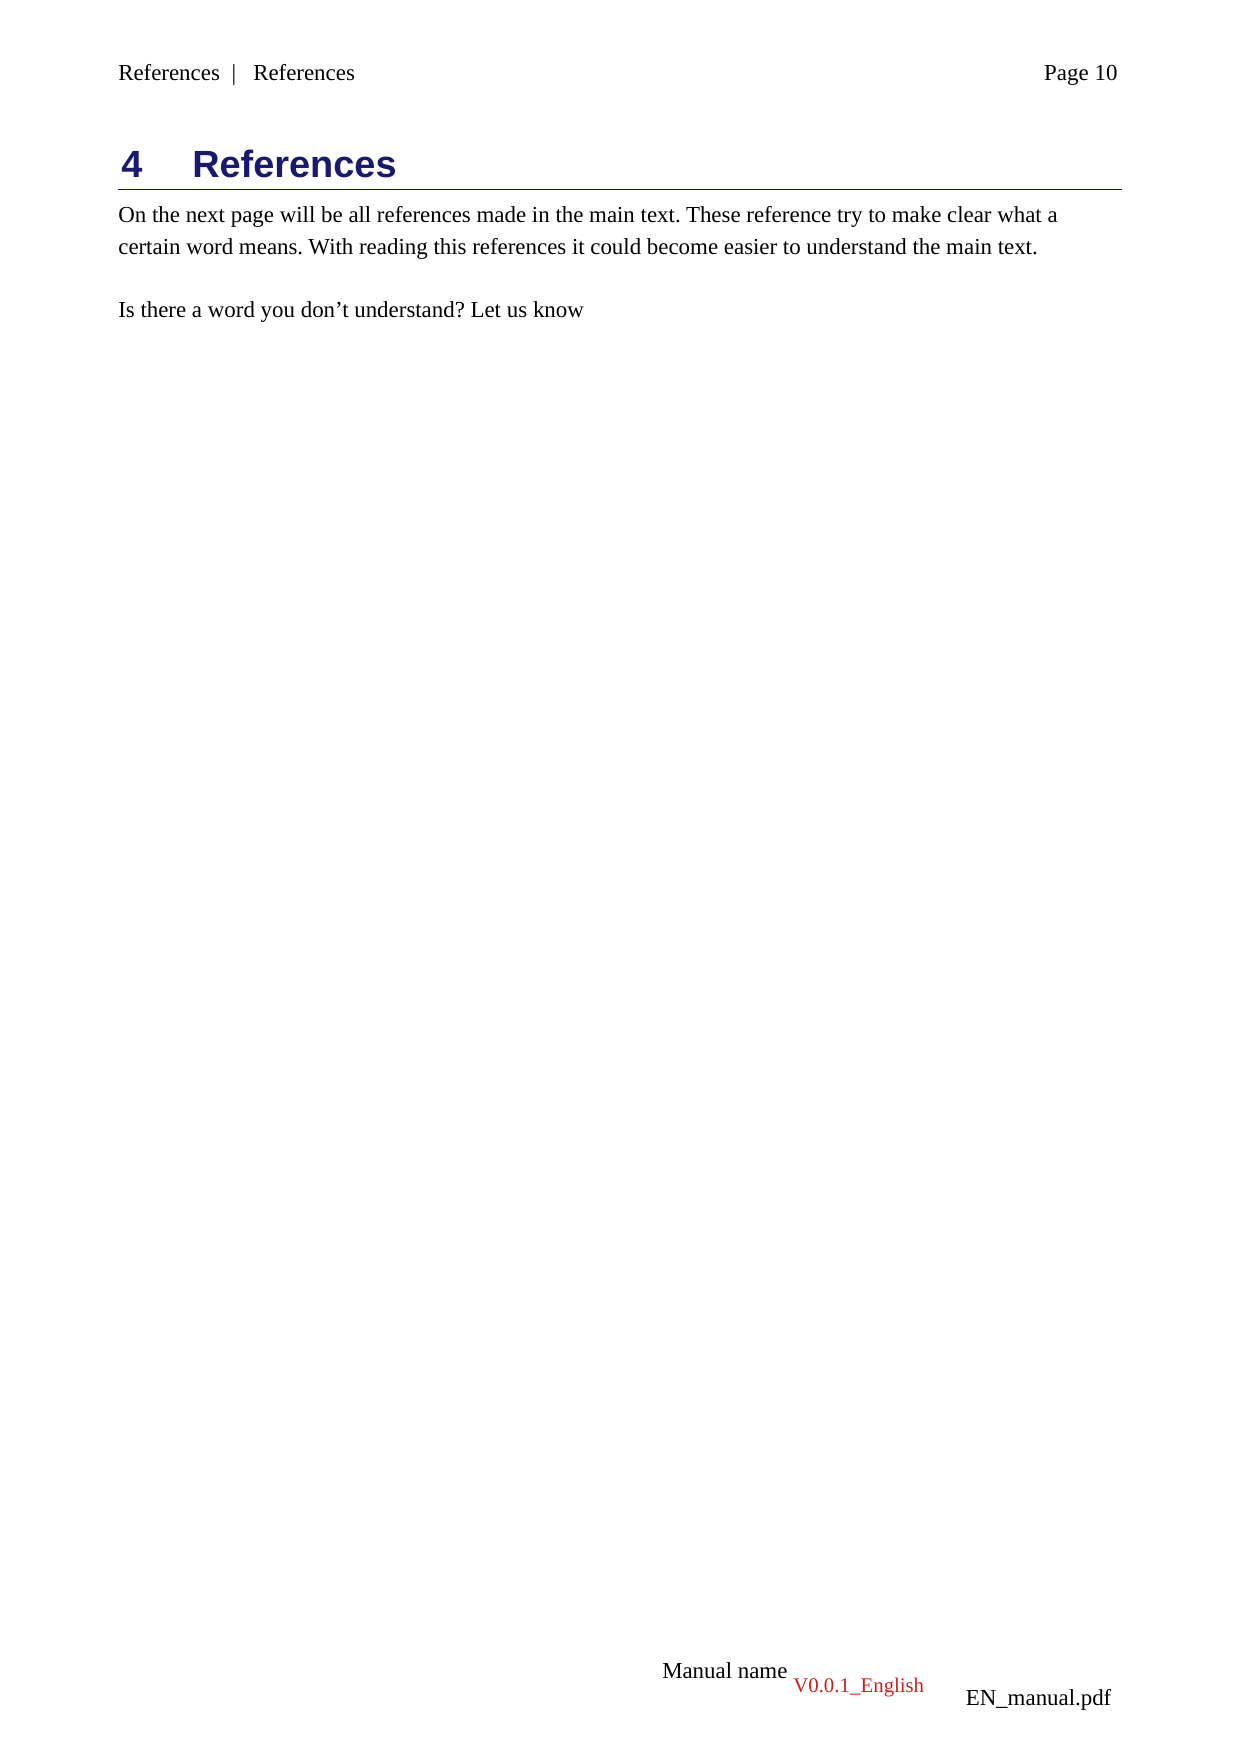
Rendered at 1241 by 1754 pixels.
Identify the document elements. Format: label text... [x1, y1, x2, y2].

text On the next page will be all references made in the main text. These reference try to make clear what a certain word means. With reading this references it could become easier to understand the main text. Is there a word you don’t understand? Let us know [118, 201, 1122, 322]
subtitle References [118, 139, 1122, 189]
